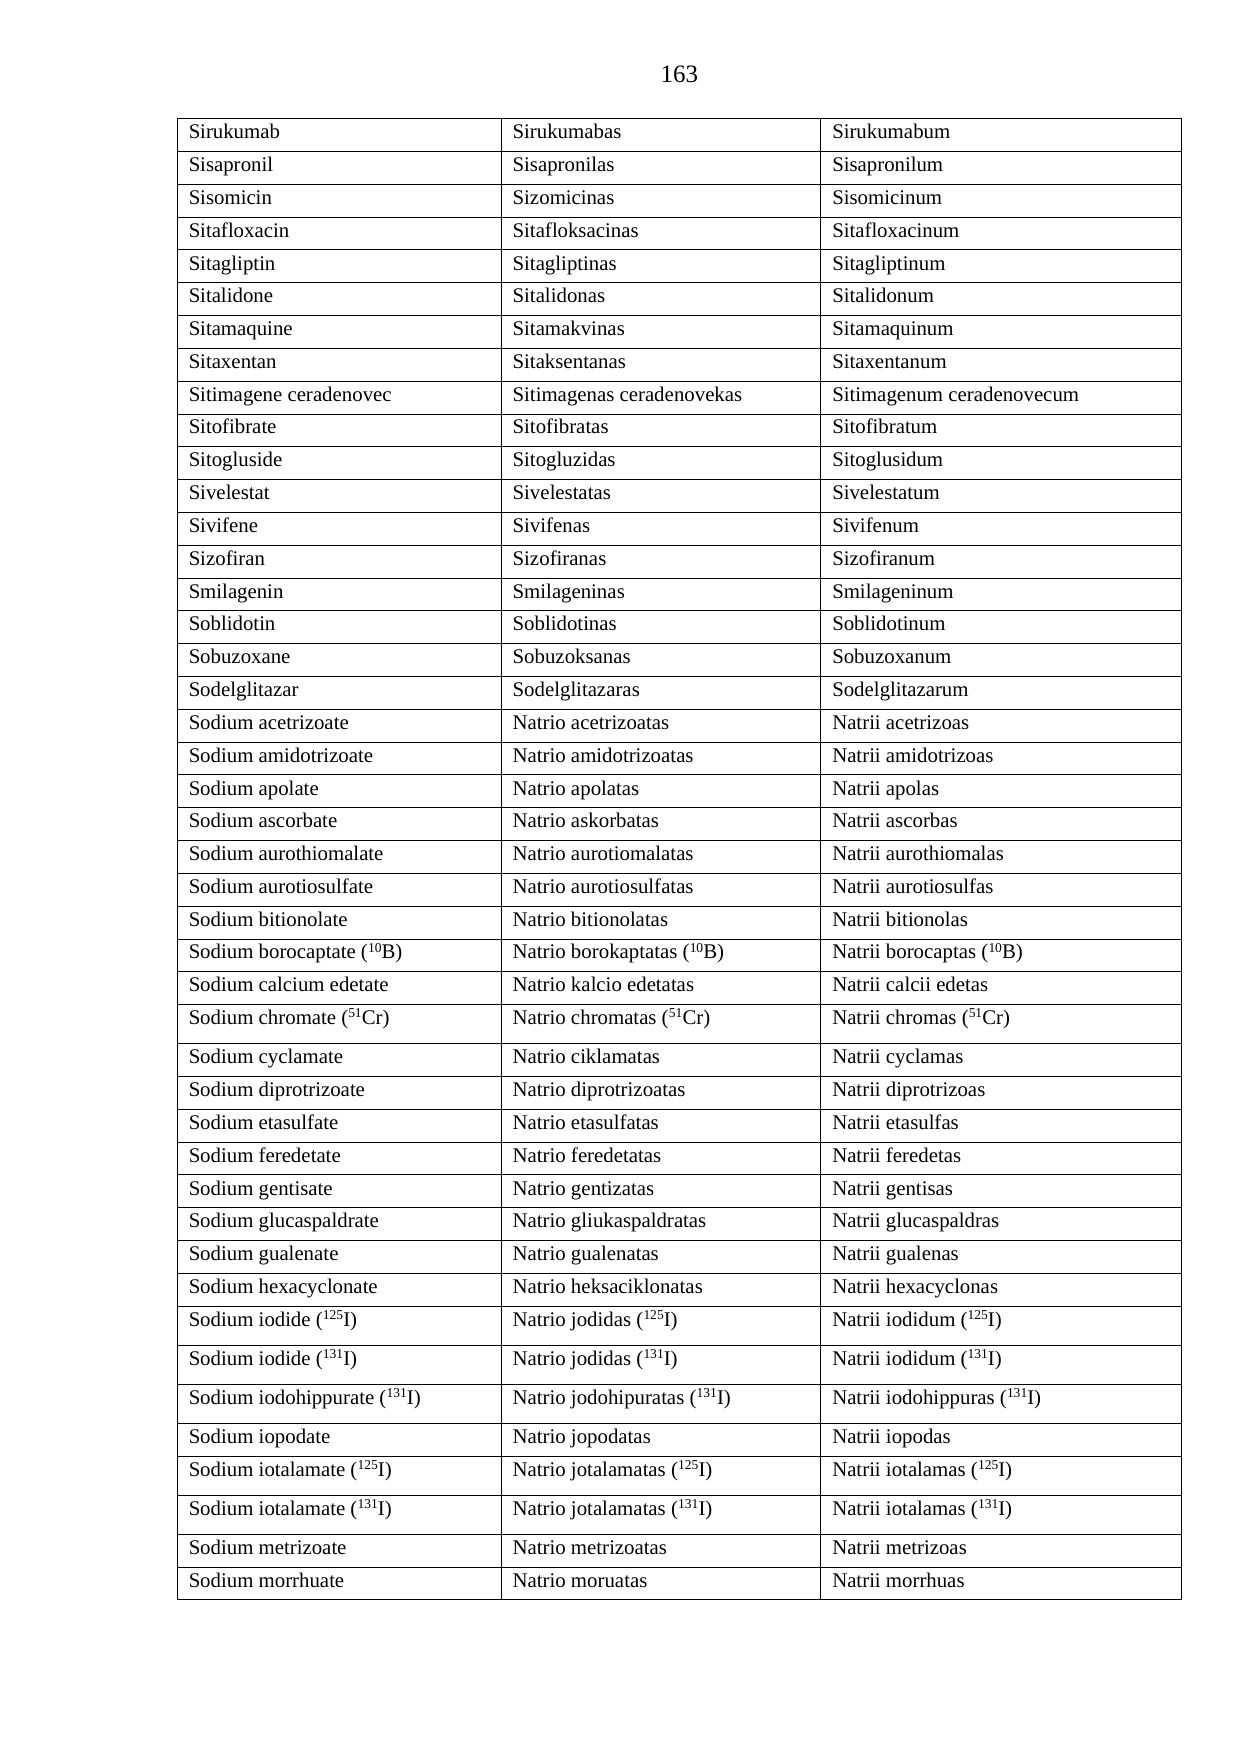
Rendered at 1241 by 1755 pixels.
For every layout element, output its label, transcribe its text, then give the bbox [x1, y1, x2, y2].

table_cell Sodium gentisate [178, 1175, 501, 1207]
table_cell Natrii etasulfas [821, 1110, 1181, 1142]
table_cell Natrio etasulfatas [502, 1110, 820, 1142]
table_cell Natrii metrizoas [821, 1535, 1181, 1567]
table_cell Natrii chromas (51Cr) [821, 1005, 1181, 1043]
table_cell Natrio gentizatas [502, 1175, 820, 1207]
table_cell Sitaxentanum [821, 349, 1181, 381]
table_cell Natrio kalcio edetatas [502, 972, 820, 1004]
table_cell Sodelglitazar [178, 677, 501, 709]
table_cell Sodium ascorbate [178, 808, 501, 840]
table_cell Sodelglitazarum [821, 677, 1181, 709]
table_cell Sisapronil [178, 152, 501, 184]
table_cell Natrii ascorbas [821, 808, 1181, 840]
table_cell Sodium iotalamate (125I) [178, 1457, 501, 1495]
table_cell Sitagliptin [178, 250, 501, 282]
table_cell Sodium borocaptate (10B) [178, 940, 501, 971]
table_cell Natrio jodidas (131I) [502, 1346, 820, 1384]
table_cell Sitimagene ceradenovec [178, 382, 501, 413]
table_cell Sitalidone [178, 283, 501, 315]
table_cell Natrii iodidum (131I) [821, 1346, 1181, 1384]
table_cell Natrio aurotiosulfatas [502, 874, 820, 906]
table_cell Natrii acetrizoas [821, 710, 1181, 742]
table_cell Sodium iodide (131I) [178, 1346, 501, 1384]
table_cell Sivifene [178, 513, 501, 545]
table_cell Sitafloxacinum [821, 218, 1181, 249]
table_cell Sivelestatum [821, 480, 1181, 512]
table_cell Natrii feredetas [821, 1143, 1181, 1174]
table_cell Natrio jodohipuratas (131I) [502, 1385, 820, 1423]
table_cell Natrio gualenatas [502, 1241, 820, 1273]
table_cell Natrio borokaptatas (10B) [502, 940, 820, 971]
table_cell Natrio heksaciklonatas [502, 1274, 820, 1306]
table_cell Sitalidonum [821, 283, 1181, 315]
table_cell Sitaxentan [178, 349, 501, 381]
table_cell Natrii glucaspaldras [821, 1208, 1181, 1240]
table_cell Natrii iotalamas (131I) [821, 1496, 1181, 1534]
table_cell Sivifenum [821, 513, 1181, 545]
table_cell Sodium glucaspaldrate [178, 1208, 501, 1240]
table_cell Sodium acetrizoate [178, 710, 501, 742]
table_cell Natrii iopodas [821, 1424, 1181, 1456]
table_cell Sitofibratas [502, 415, 820, 446]
table_cell Natrio gliukaspaldratas [502, 1208, 820, 1240]
table_cell Sitoglusidum [821, 447, 1181, 479]
table_cell Sizofiran [178, 546, 501, 577]
table_cell Sizofiranum [821, 546, 1181, 577]
table_cell Sodium iodohippurate (131I) [178, 1385, 501, 1423]
table_cell Sobuzoksanas [502, 644, 820, 676]
table_cell Natrio jodidas (125I) [502, 1307, 820, 1345]
table_cell Sodium gualenate [178, 1241, 501, 1273]
table_cell Natrii gualenas [821, 1241, 1181, 1273]
table_cell Soblidotinas [502, 611, 820, 643]
table_cell Natrii calcii edetas [821, 972, 1181, 1004]
table_cell Sodium morrhuate [178, 1568, 501, 1599]
table_cell Natrio jotalamatas (125I) [502, 1457, 820, 1495]
table_cell Sivifenas [502, 513, 820, 545]
table_cell Natrio jopodatas [502, 1424, 820, 1456]
table_cell Sodium amidotrizoate [178, 743, 501, 774]
table_cell Smilagenin [178, 579, 501, 610]
table_cell Sitimagenum ceradenovecum [821, 382, 1181, 413]
table_cell Sivelestat [178, 480, 501, 512]
table_cell Natrii apolas [821, 775, 1181, 807]
table_cell Natrio amidotrizoatas [502, 743, 820, 774]
table_cell Natrio diprotrizoatas [502, 1077, 820, 1109]
table_cell Sodium feredetate [178, 1143, 501, 1174]
table_cell Sirukumabas [502, 119, 820, 151]
table_cell Sitagliptinum [821, 250, 1181, 282]
table_cell Sirukumabum [821, 119, 1181, 151]
table_cell Smilageninum [821, 579, 1181, 610]
table_cell Sodium iodide (125I) [178, 1307, 501, 1345]
table_cell Sizomicinas [502, 185, 820, 217]
table_cell Smilageninas [502, 579, 820, 610]
table_cell Natrio chromatas (51Cr) [502, 1005, 820, 1043]
table_cell Natrii cyclamas [821, 1044, 1181, 1076]
table_cell Sitagliptinas [502, 250, 820, 282]
table_cell Natrio acetrizoatas [502, 710, 820, 742]
table_cell Sizofiranas [502, 546, 820, 577]
table_cell Sisapronilas [502, 152, 820, 184]
table_cell Natrii aurothiomalas [821, 841, 1181, 873]
table_cell Sodium cyclamate [178, 1044, 501, 1076]
table_cell Sitogluzidas [502, 447, 820, 479]
table_cell Sisomicinum [821, 185, 1181, 217]
table_cell Sodium hexacyclonate [178, 1274, 501, 1306]
table_cell Sitofibratum [821, 415, 1181, 446]
table_cell Sodium diprotrizoate [178, 1077, 501, 1109]
table_cell Natrii gentisas [821, 1175, 1181, 1207]
table_cell Natrii aurotiosulfas [821, 874, 1181, 906]
table_cell Natrio askorbatas [502, 808, 820, 840]
table_cell Natrio ciklamatas [502, 1044, 820, 1076]
table_cell Natrii iodidum (125I) [821, 1307, 1181, 1345]
table_cell Sodelglitazaras [502, 677, 820, 709]
table_cell Sobuzoxanum [821, 644, 1181, 676]
table_cell Natrio feredetatas [502, 1143, 820, 1174]
table_cell Sivelestatas [502, 480, 820, 512]
table_cell Sitafloxacin [178, 218, 501, 249]
table_cell Sitamaquinum [821, 316, 1181, 348]
table_cell Sitamakvinas [502, 316, 820, 348]
table_cell Sisomicin [178, 185, 501, 217]
table_cell Sodium etasulfate [178, 1110, 501, 1142]
table_cell Natrii bitionolas [821, 907, 1181, 938]
table_cell Sitalidonas [502, 283, 820, 315]
table_cell Sodium bitionolate [178, 907, 501, 938]
table_cell Natrio jotalamatas (131I) [502, 1496, 820, 1534]
table_cell Sodium metrizoate [178, 1535, 501, 1567]
table_cell Natrii iotalamas (125I) [821, 1457, 1181, 1495]
table_cell Sitogluside [178, 447, 501, 479]
table_cell Sodium apolate [178, 775, 501, 807]
table_cell Sitamaquine [178, 316, 501, 348]
table_cell Sitafloksacinas [502, 218, 820, 249]
table_cell Sodium chromate (51Cr) [178, 1005, 501, 1043]
table_cell Natrii morrhuas [821, 1568, 1181, 1599]
table_cell Sodium aurothiomalate [178, 841, 501, 873]
table_cell Natrio aurotiomalatas [502, 841, 820, 873]
table_cell Natrii amidotrizoas [821, 743, 1181, 774]
table_cell Sisapronilum [821, 152, 1181, 184]
table_cell Soblidotin [178, 611, 501, 643]
table_cell Sirukumab [178, 119, 501, 151]
table_cell Soblidotinum [821, 611, 1181, 643]
table_cell Sobuzoxane [178, 644, 501, 676]
table_cell Sodium iotalamate (131I) [178, 1496, 501, 1534]
table_cell Natrii diprotrizoas [821, 1077, 1181, 1109]
table_cell Natrio moruatas [502, 1568, 820, 1599]
table_cell Natrii hexacyclonas [821, 1274, 1181, 1306]
table_cell Natrii iodohippuras (131I) [821, 1385, 1181, 1423]
table_cell Sodium calcium edetate [178, 972, 501, 1004]
table_cell Natrio apolatas [502, 775, 820, 807]
table_cell Sodium aurotiosulfate [178, 874, 501, 906]
table_cell Sitimagenas ceradenovekas [502, 382, 820, 413]
table_cell Sodium iopodate [178, 1424, 501, 1456]
table_cell Natrio bitionolatas [502, 907, 820, 938]
table_cell Natrio metrizoatas [502, 1535, 820, 1567]
table_cell Natrii borocaptas (10B) [821, 940, 1181, 971]
table_cell Sitaksentanas [502, 349, 820, 381]
table_cell Sitofibrate [178, 415, 501, 446]
